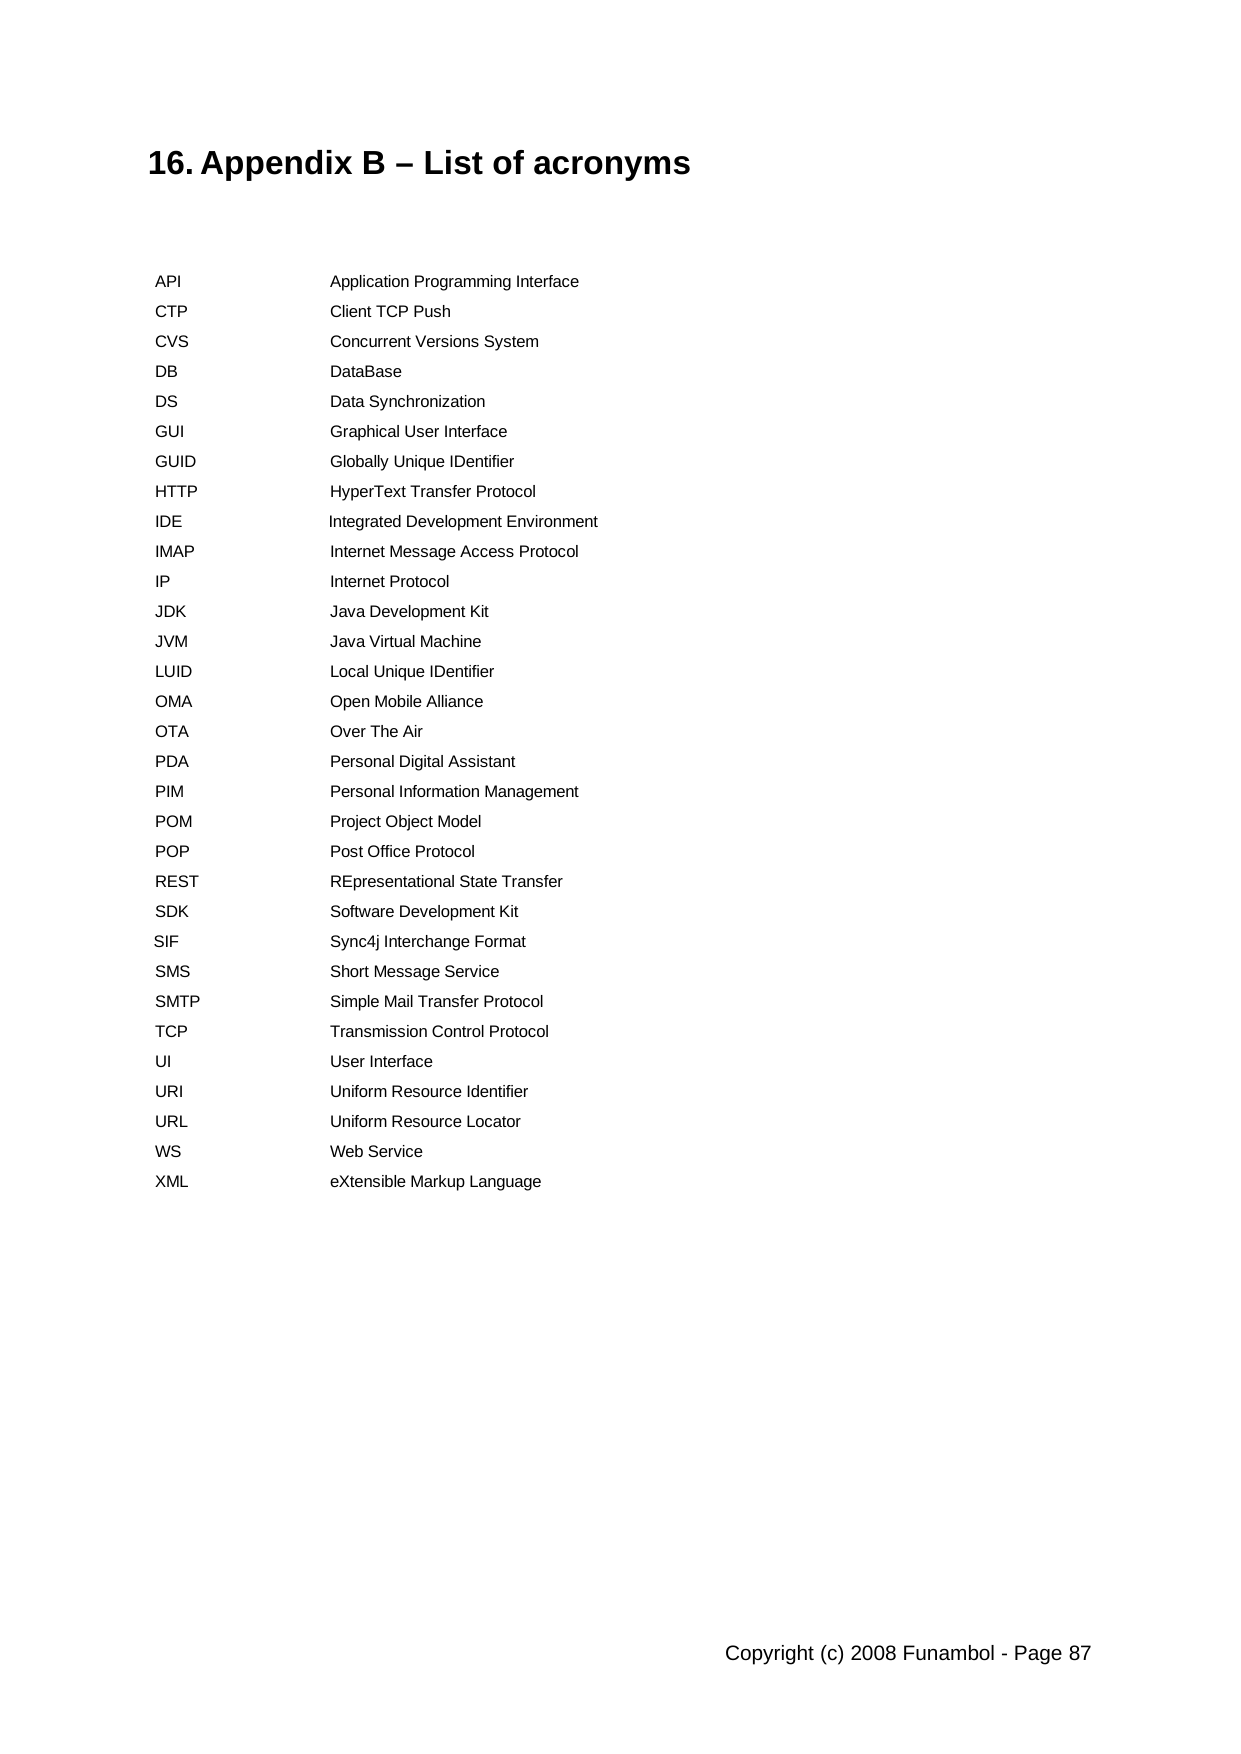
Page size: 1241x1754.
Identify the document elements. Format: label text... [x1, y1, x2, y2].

table_cell Open Mobile Alliance [323, 687, 1093, 717]
table_cell SMTP [148, 987, 322, 1017]
table_cell JDK [148, 597, 322, 627]
table_cell URI [148, 1077, 322, 1107]
table_cell GUID [148, 447, 322, 477]
table_cell Sync4j Interchange Format [323, 927, 1093, 957]
table_cell Data Synchronization [323, 387, 1093, 417]
table_cell UI [148, 1047, 322, 1077]
table_cell Post Office Protocol [323, 837, 1093, 867]
table_header API [148, 267, 322, 297]
table_cell LUID [148, 657, 322, 687]
table_cell Uniform Resource Locator [323, 1107, 1093, 1137]
table_cell DataBase [323, 357, 1093, 387]
table_cell Software Development Kit [323, 897, 1093, 927]
table_cell Local Unique IDentifier [323, 657, 1093, 687]
table_cell Over The Air [323, 717, 1093, 747]
table_cell GUI [148, 417, 322, 447]
table_cell WS [148, 1137, 322, 1167]
table_cell HTTP [148, 477, 322, 507]
table_cell Web Service [323, 1137, 1093, 1167]
table_cell Internet Protocol [323, 567, 1093, 597]
table_cell SIF [148, 927, 322, 957]
table_cell Integrated Development Environment [323, 507, 1093, 537]
table_cell IMAP [148, 537, 322, 567]
table_cell DB [148, 357, 322, 387]
table_cell Personal Information Management [323, 777, 1093, 807]
table_cell Transmission Control Protocol [323, 1017, 1093, 1047]
table_cell eXtensible Markup Language [323, 1167, 1093, 1197]
table_cell Graphical User Interface [323, 417, 1093, 447]
table_cell User Interface [323, 1047, 1093, 1077]
table_cell Concurrent Versions System [323, 327, 1093, 357]
table_cell Personal Digital Assistant [323, 747, 1093, 777]
table_cell DS [148, 387, 322, 417]
table_cell Simple Mail Transfer Protocol [323, 987, 1093, 1017]
table_cell PDA [148, 747, 322, 777]
table_cell POP [148, 837, 322, 867]
table_cell Internet Message Access Protocol [323, 537, 1093, 567]
table_cell CTP [148, 297, 322, 327]
table_cell POM [148, 807, 322, 837]
table_cell REpresentational State Transfer [323, 867, 1093, 897]
table_cell Client TCP Push [323, 297, 1093, 327]
table_cell Java Virtual Machine [323, 627, 1093, 657]
table_cell OTA [148, 717, 322, 747]
table_cell JVM [148, 627, 322, 657]
table_cell Short Message Service [323, 957, 1093, 987]
subtitle Appendix B – List of acronyms [148, 144, 1093, 181]
table_cell IDE [148, 507, 322, 537]
table_cell SMS [148, 957, 322, 987]
table_cell Project Object Model [323, 807, 1093, 837]
table_cell HyperText Transfer Protocol [323, 477, 1093, 507]
table_cell CVS [148, 327, 322, 357]
table_cell Java Development Kit [323, 597, 1093, 627]
table_cell XML [148, 1167, 322, 1197]
table_cell PIM [148, 777, 322, 807]
table_cell OMA [148, 687, 322, 717]
table_cell IP [148, 567, 322, 597]
table_cell SDK [148, 897, 322, 927]
table_cell Uniform Resource Identifier [323, 1077, 1093, 1107]
table_cell REST [148, 867, 322, 897]
table_cell TCP [148, 1017, 322, 1047]
table_cell URL [148, 1107, 322, 1137]
table_cell Globally Unique IDentifier [323, 447, 1093, 477]
table_header Application Programming Interface [323, 267, 1093, 297]
